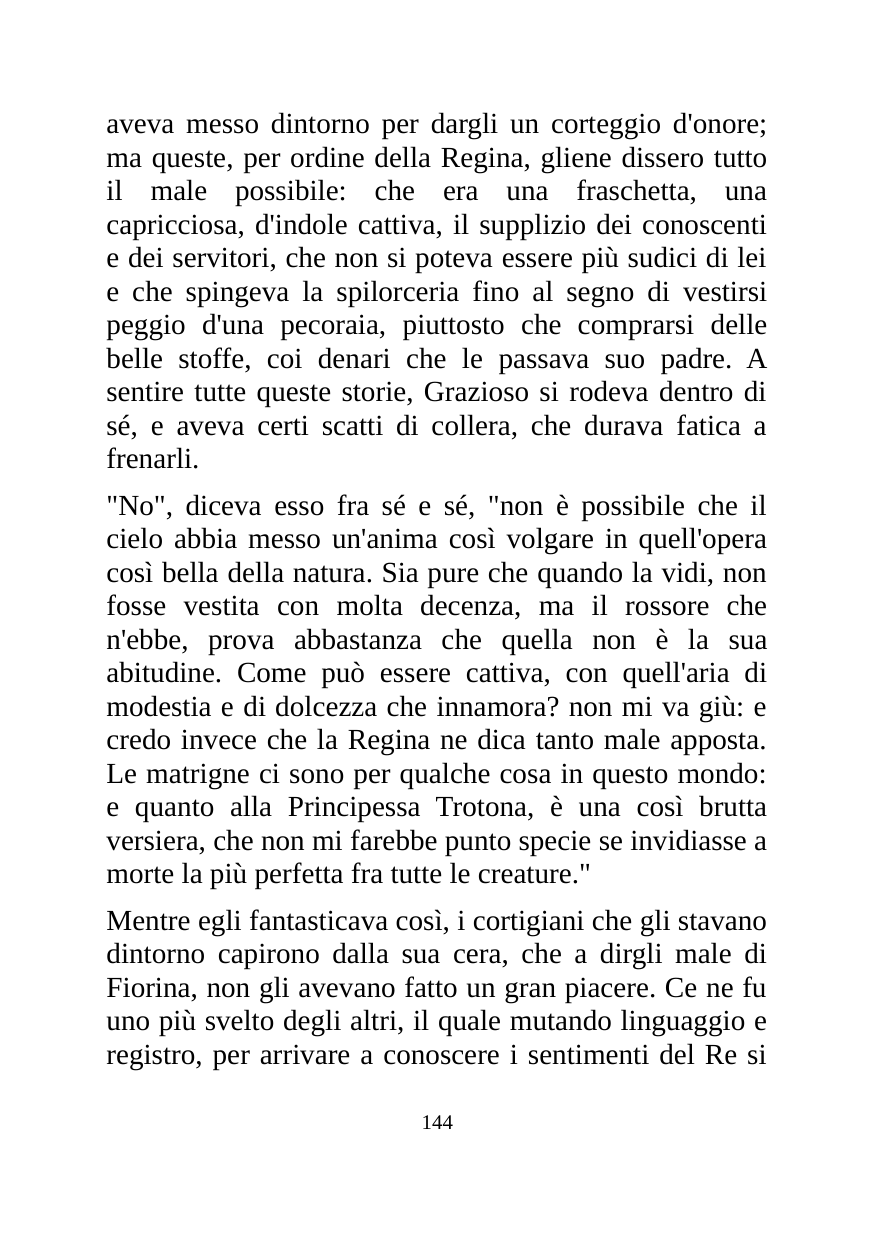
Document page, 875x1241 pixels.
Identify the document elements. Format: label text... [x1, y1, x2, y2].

text Mentre egli fantasticava così, i cortigiani che gli stavano dintorno capirono dalla sua cera, che a dirgli male di Fiorina, non gli avevano fatto un gran piacere. Ce ne fu uno più svelto degli altri, il quale mutando linguaggio e registro, per arrivare a conoscere i sentimenti del Re si [106, 903, 768, 1070]
text "No", diceva esso fra sé e sé, "non è possibile che il cielo abbia messo un'anima così volgare in quell'opera così bella della natura. Sia pure che quando la vidi, non fosse vestita con molta decenza, ma il rossore che n'ebbe, prova abbastanza che quella non è la sua abitudine. Come può essere cattiva, con quell'aria di modestia e di dolcezza che innamora? non mi va giù: e credo invece che la Regina ne dica tanto male apposta. Le matrigne ci sono per qualche cosa in questo mondo: e quanto alla Principessa Trotona, è una così brutta versiera, che non mi farebbe punto specie se invidiasse a morte la più perfetta fra tutte le creature." [106, 488, 768, 890]
text aveva messo dintorno per dargli un corteggio d'onore; ma queste, per ordine della Regina, gliene dissero tutto il male possibile: che era una fraschetta, una capricciosa, d'indole cattiva, il supplizio dei conoscenti e dei servitori, che non si poteva essere più sudici di lei e che spingeva la spilorceria fino al segno di vestirsi peggio d'una pecoraia, piuttosto che comprarsi delle belle stoffe, coi denari che le passava suo padre. A sentire tutte queste storie, Grazioso si rodeva dentro di sé, e aveva certi scatti di collera, che durava fatica a frenarli. [106, 106, 768, 475]
